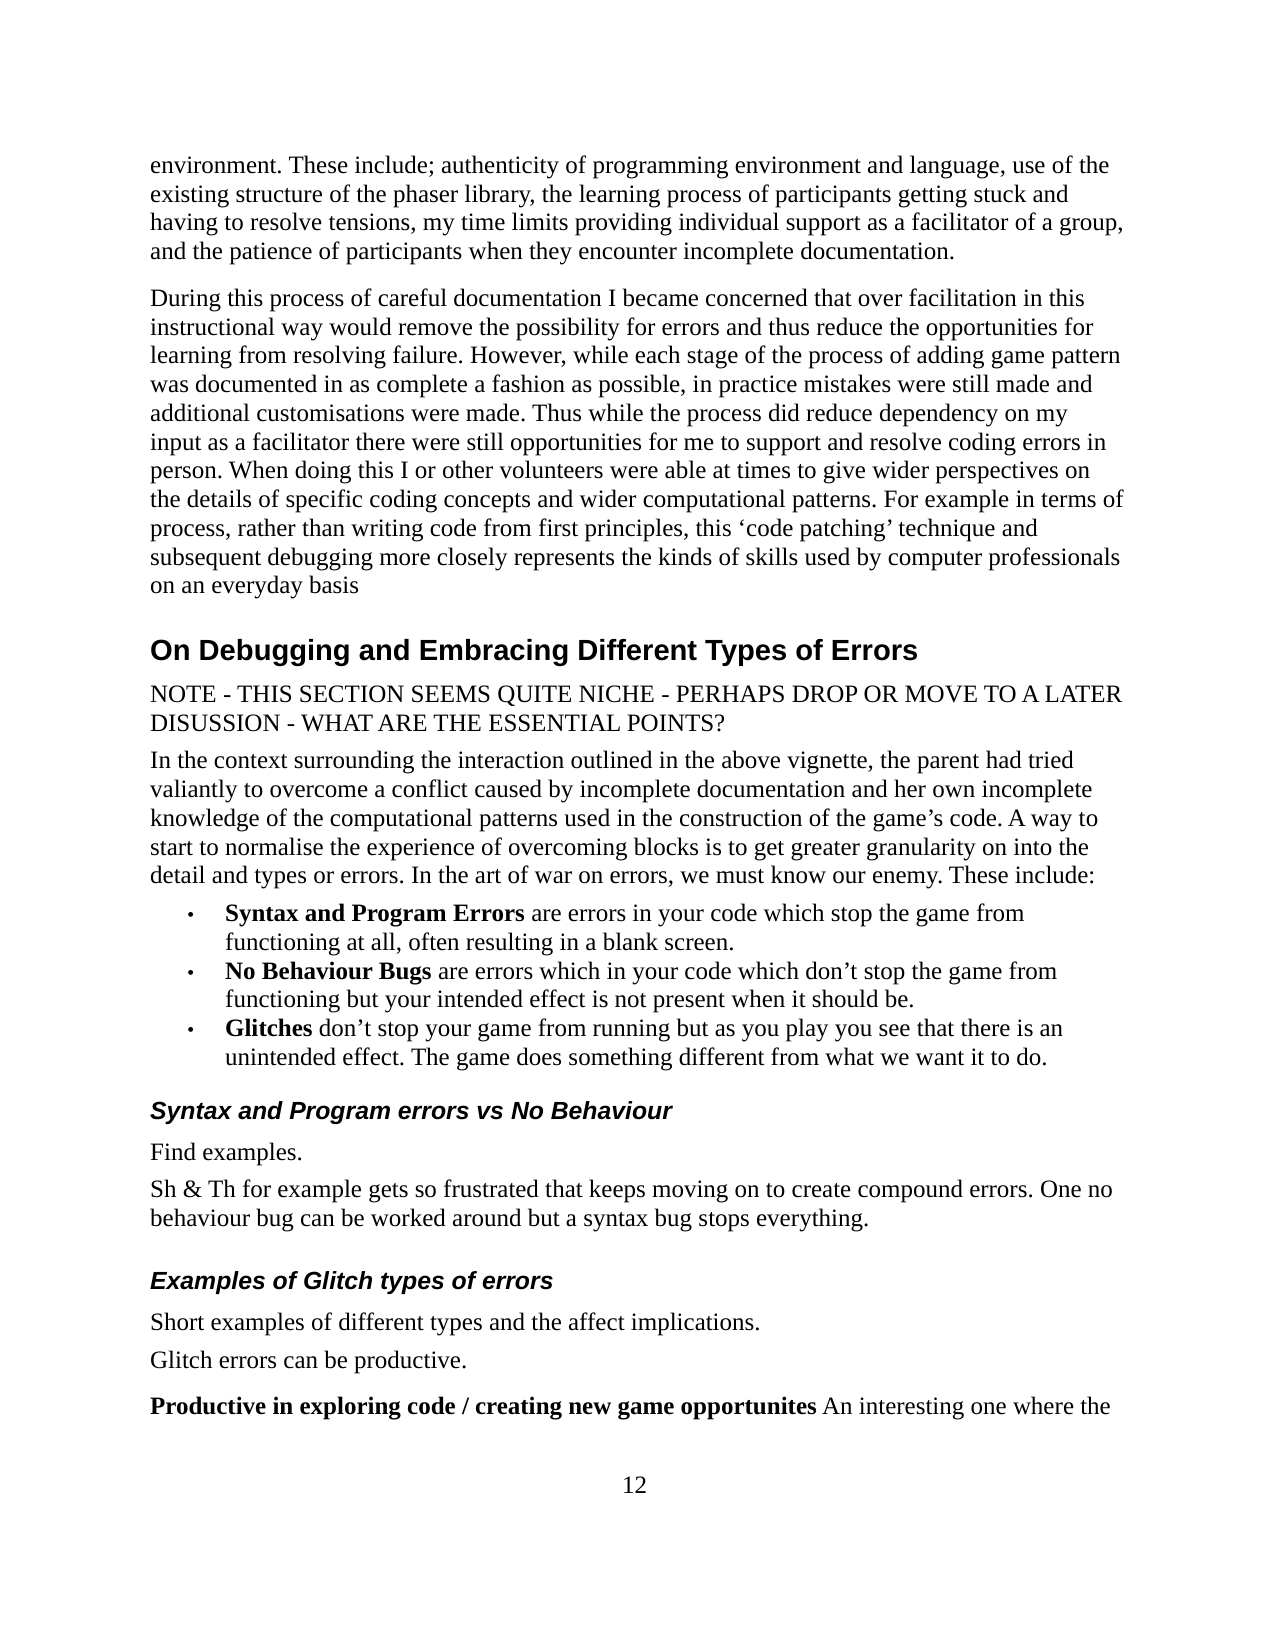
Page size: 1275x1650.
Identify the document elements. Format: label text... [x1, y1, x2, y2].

list No Behaviour Bugs are errors which in your code which don’t stop the game from functioning but your intended effect is not present when it should be. [187, 956, 1125, 1013]
text In the context surrounding the interaction outlined in the above vignette, the parent had tried valiantly to overcome a conflict caused by incomplete documentation and her own incomplete knowledge of the computational patterns used in the construction of the game’s code. A way to start to normalise the experience of overcoming blocks is to get greater granularity on into the detail and types or errors. In the art of war on errors, we must know our enemy. These include: [150, 746, 1125, 889]
text environment. These include; authenticity of programming environment and language, use of the existing structure of the phaser library, the learning process of participants getting stuck and having to resolve tensions, my time limits providing individual support as a facilitator of a group, and the patience of participants when they encounter incomplete documentation. [150, 150, 1125, 265]
subtitle Syntax and Program errors vs No Behaviour [150, 1096, 1125, 1124]
text Find examples. [150, 1137, 1125, 1166]
list Glitches don’t stop your game from running but as you play you see that there is an unintended effect. The game does something different from what we want it to do. [187, 1013, 1125, 1071]
text Productive in exploring code / creating new game opportunites An interesting one where the [150, 1391, 1125, 1420]
subtitle Examples of Glitch types of errors [150, 1266, 1125, 1294]
text Short examples of different types and the affect implications. [150, 1307, 1125, 1336]
text NOTE - THIS SECTION SEEMS QUITE NICHE - PERHAPS DROP OR MOVE TO A LATER DISUSSION - WHAT ARE THE ESSENTIAL POINTS? [150, 679, 1125, 737]
text Sh & Th for example gets so frustrated that keeps moving on to create compound errors. One no behaviour bug can be worked around but a syntax bug stops everything. [150, 1174, 1125, 1232]
text Glitch errors can be productive. [150, 1345, 1125, 1373]
text During this process of careful documentation I became concerned that over facilitation in this instructional way would remove the possibility for errors and thus reduce the opportunities for learning from resolving failure. However, while each stage of the process of adding game pattern was documented in as complete a fashion as possible, in practice mistakes were still made and additional customisations were made. Thus while the process did reduce dependency on my input as a facilitator there were still opportunities for me to support and resolve coding errors in person. When doing this I or other volunteers were able at times to give wider perspectives on the details of specific coding concepts and wider computational patterns. For example in terms of process, rather than writing code from first principles, this ‘code patching’ technique and subsequent debugging more closely represents the kinds of skills used by computer professionals on an everyday basis [150, 283, 1125, 599]
list Syntax and Program Errors are errors in your code which stop the game from functioning at all, often resulting in a blank screen. [187, 898, 1125, 956]
subtitle On Debugging and Embracing Different Types of Errors [150, 633, 1125, 667]
